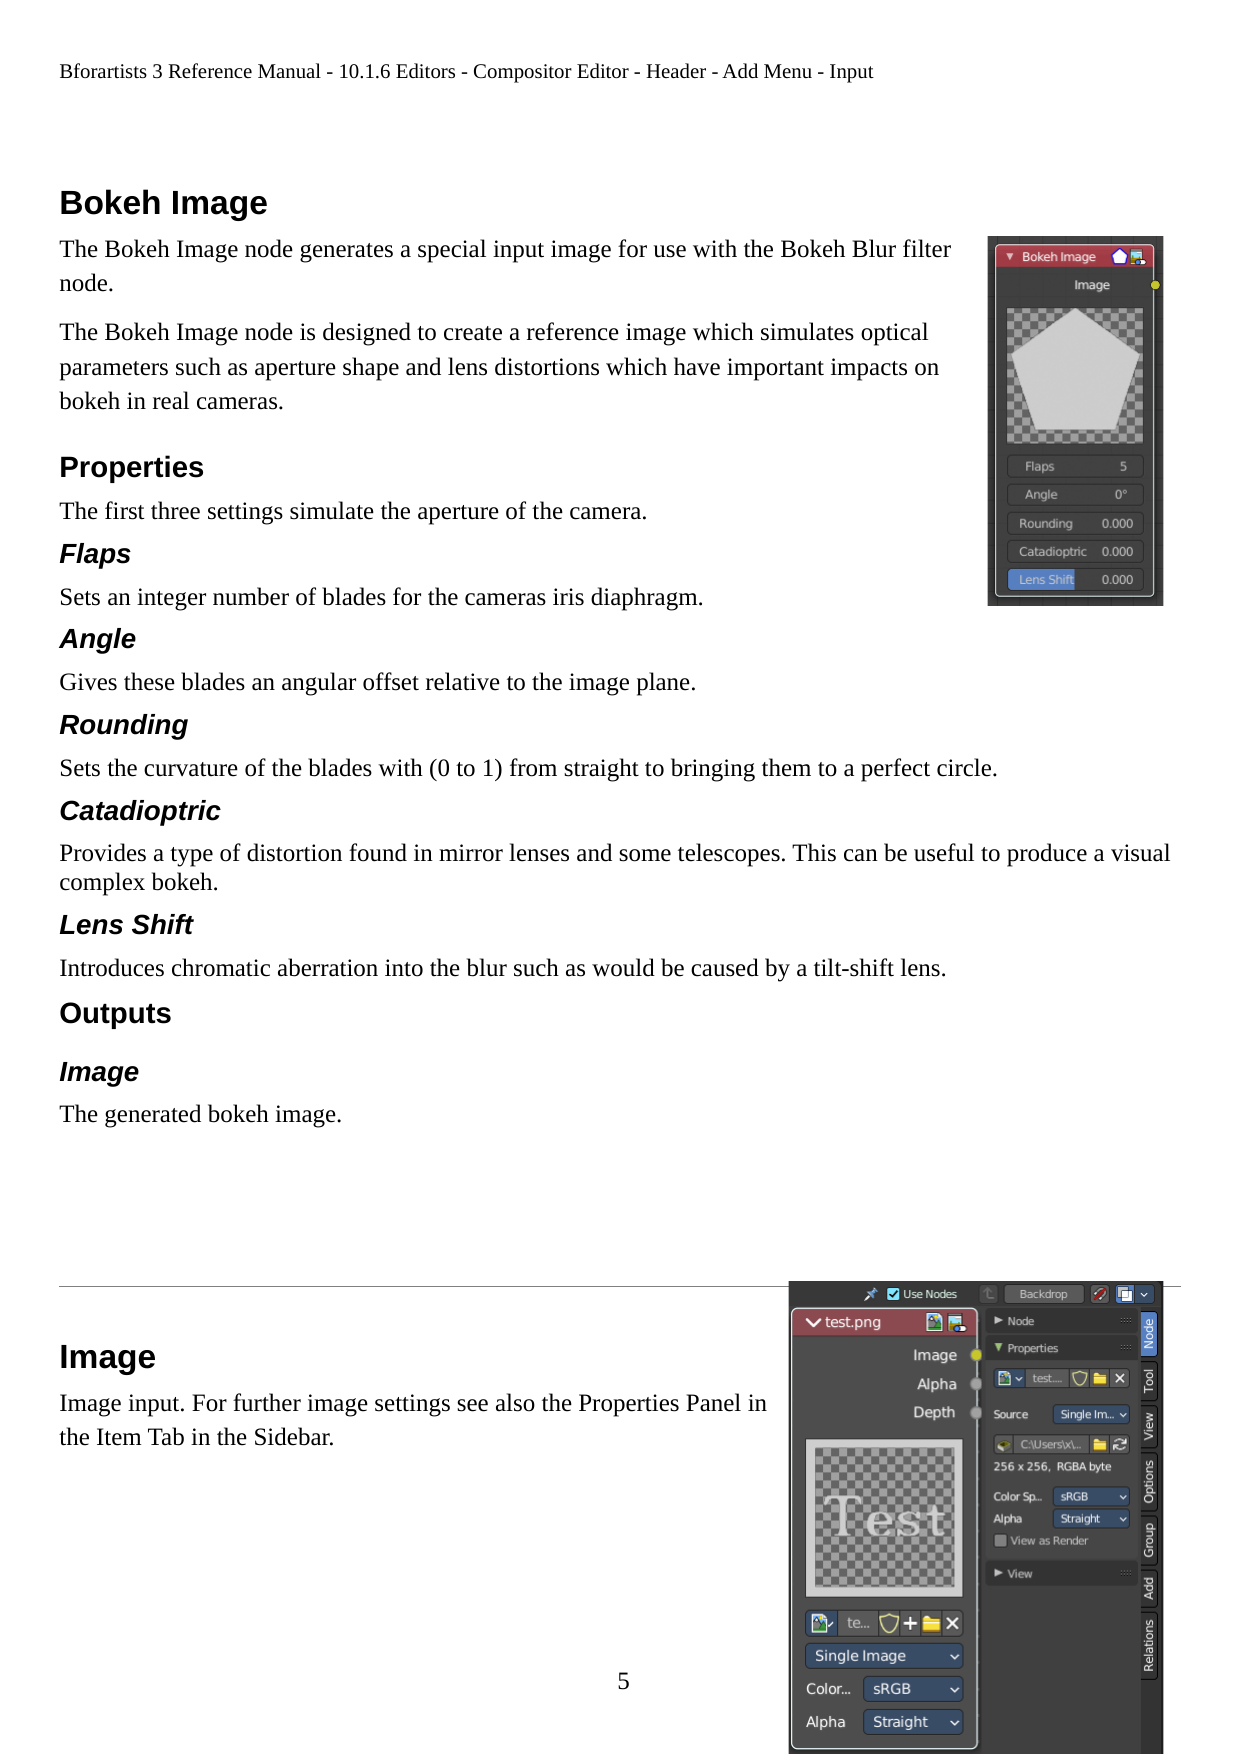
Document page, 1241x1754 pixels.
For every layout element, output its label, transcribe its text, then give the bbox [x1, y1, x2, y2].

subtitle Rounding [59, 708, 1181, 740]
text Introduces chromatic aberration into the blur such as would be caused by a tilt-shift lens. [59, 953, 1181, 982]
text The Bokeh Image node is designed to create a reference image which simulates optical parameters such as aperture shape and lens distortions which have important impacts on bokeh in real cameras. [59, 317, 987, 415]
text Provides a type of distortion found in mirror lenses and some telescopes. This can be useful to produce a visual complex bokeh. [59, 838, 1181, 896]
text Image input. For further image settings see also the Properties Panel in the Item Tab in the Sidebar. [59, 1388, 788, 1451]
picture [987, 236, 1164, 606]
text Sets an integer number of blades for the cameras iris diaphragm. [59, 582, 1181, 610]
subtitle [1164, 1337, 1181, 1376]
subtitle [1164, 450, 1181, 483]
subtitle Lens Shift [59, 908, 1181, 940]
subtitle Bokeh Image [59, 182, 1181, 221]
picture [788, 1281, 1164, 1754]
subtitle Angle [59, 623, 1181, 655]
subtitle Catadioptric [59, 794, 1181, 826]
subtitle Properties [59, 450, 987, 483]
text Sets the curvature of the blades with (0 to 1) from straight to bringing them to a perfect circle. [59, 753, 1181, 782]
text The Bokeh Image node generates a special input image for use with the Bokeh Blur filter node. [59, 234, 1181, 297]
subtitle [1164, 537, 1181, 569]
subtitle Image [59, 1337, 788, 1376]
text Gives these blades an angular offset relative to the image plane. [59, 667, 1181, 696]
text The first three settings simulate the aperture of the camera. [59, 496, 987, 525]
subtitle Outputs [59, 996, 1181, 1030]
subtitle Flaps [59, 537, 987, 569]
subtitle Image [59, 1055, 1181, 1087]
text The generated bokeh image. [59, 1099, 1181, 1128]
